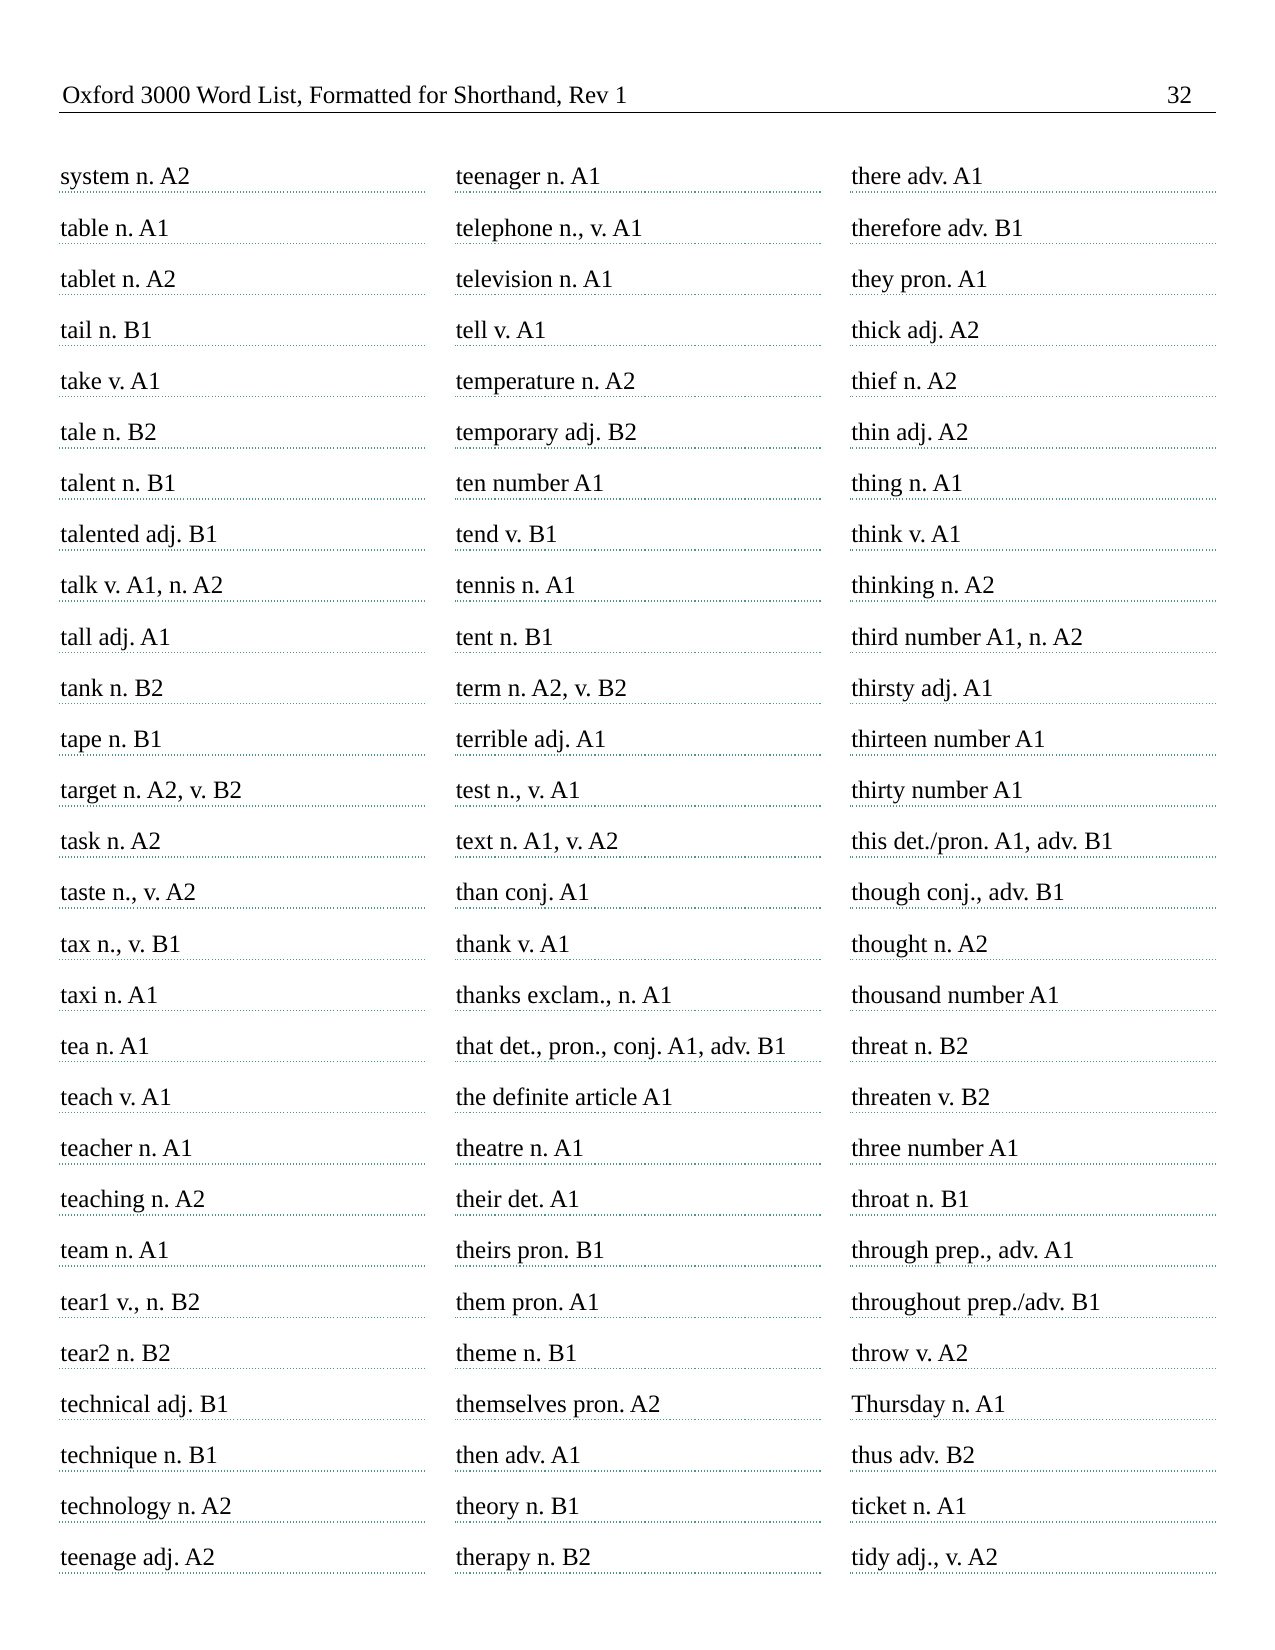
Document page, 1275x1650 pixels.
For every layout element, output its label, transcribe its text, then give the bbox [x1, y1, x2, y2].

text team n. A1 [59, 1216, 425, 1267]
text thinking n. A2 [850, 551, 1216, 602]
text though conj., adv. B1 [850, 858, 1216, 909]
text than conj. A1 [454, 858, 821, 909]
text teenage adj. A2 [59, 1523, 425, 1574]
text theory n. B1 [454, 1472, 821, 1523]
text thousand number A1 [850, 960, 1216, 1011]
text tablet n. A2 [59, 244, 425, 295]
text thin adj. A2 [850, 397, 1216, 449]
text thing n. A1 [850, 449, 1216, 500]
text thick adj. A2 [850, 295, 1216, 346]
text teach v. A1 [59, 1062, 425, 1113]
text thirty number A1 [850, 756, 1216, 807]
text tax n., v. B1 [59, 909, 425, 960]
text text n. A1, v. A2 [454, 807, 821, 858]
text tear2 n. B2 [59, 1318, 425, 1369]
text term n. A2, v. B2 [454, 653, 821, 704]
text technical adj. B1 [59, 1369, 425, 1420]
text themselves pron. A2 [454, 1369, 821, 1420]
text tape n. B1 [59, 704, 425, 756]
text threaten v. B2 [850, 1062, 1216, 1113]
text theirs pron. B1 [454, 1216, 821, 1267]
text ticket n. A1 [850, 1472, 1216, 1523]
text thirsty adj. A1 [850, 653, 1216, 704]
text table n. A1 [59, 193, 425, 244]
text technique n. B1 [59, 1420, 425, 1472]
text thanks exclam., n. A1 [454, 960, 821, 1011]
text three number A1 [850, 1113, 1216, 1165]
text taxi n. A1 [59, 960, 425, 1011]
text Thursday n. A1 [850, 1369, 1216, 1420]
text theme n. B1 [454, 1318, 821, 1369]
text theatre n. A1 [454, 1113, 821, 1165]
text therapy n. B2 [454, 1523, 821, 1574]
text tear1 v., n. B2 [59, 1267, 425, 1318]
text take v. A1 [59, 346, 425, 397]
text ten number A1 [454, 449, 821, 500]
text thought n. A2 [850, 909, 1216, 960]
text this det./pron. A1, adv. B1 [850, 807, 1216, 858]
text their det. A1 [454, 1165, 821, 1216]
text tall adj. A1 [59, 602, 425, 653]
text thief n. A2 [850, 346, 1216, 397]
text tend v. B1 [454, 500, 821, 551]
text television n. A1 [454, 244, 821, 295]
text throw v. A2 [850, 1318, 1216, 1369]
text thus adv. B2 [850, 1420, 1216, 1472]
text throat n. B1 [850, 1165, 1216, 1216]
text terrible adj. A1 [454, 704, 821, 756]
text tell v. A1 [454, 295, 821, 346]
text the definite article A1 [454, 1062, 821, 1113]
text third number A1, n. A2 [850, 602, 1216, 653]
text thank v. A1 [454, 909, 821, 960]
text throughout prep./adv. B1 [850, 1267, 1216, 1318]
text taste n., v. A2 [59, 858, 425, 909]
text tent n. B1 [454, 602, 821, 653]
text talk v. A1, n. A2 [59, 551, 425, 602]
text task n. A2 [59, 807, 425, 858]
text talented adj. B1 [59, 500, 425, 551]
text telephone n., v. A1 [454, 193, 821, 244]
text then adv. A1 [454, 1420, 821, 1472]
text temporary adj. B2 [454, 397, 821, 449]
text thirteen number A1 [850, 704, 1216, 756]
text that det., pron., conj. A1, adv. B1 [454, 1011, 821, 1062]
text tail n. B1 [59, 295, 425, 346]
text talent n. B1 [59, 449, 425, 500]
text they pron. A1 [850, 244, 1216, 295]
text tea n. A1 [59, 1011, 425, 1062]
text tank n. B2 [59, 653, 425, 704]
text them pron. A1 [454, 1267, 821, 1318]
text system n. A2 [59, 142, 425, 193]
text through prep., adv. A1 [850, 1216, 1216, 1267]
text teaching n. A2 [59, 1165, 425, 1216]
text tidy adj., v. A2 [850, 1523, 1216, 1574]
text threat n. B2 [850, 1011, 1216, 1062]
text target n. A2, v. B2 [59, 756, 425, 807]
text teenager n. A1 [454, 142, 821, 193]
text technology n. A2 [59, 1472, 425, 1523]
text temperature n. A2 [454, 346, 821, 397]
text there adv. A1 [850, 142, 1216, 193]
text tennis n. A1 [454, 551, 821, 602]
text think v. A1 [850, 500, 1216, 551]
text tale n. B2 [59, 397, 425, 449]
text therefore adv. B1 [850, 193, 1216, 244]
text test n., v. A1 [454, 756, 821, 807]
text teacher n. A1 [59, 1113, 425, 1165]
